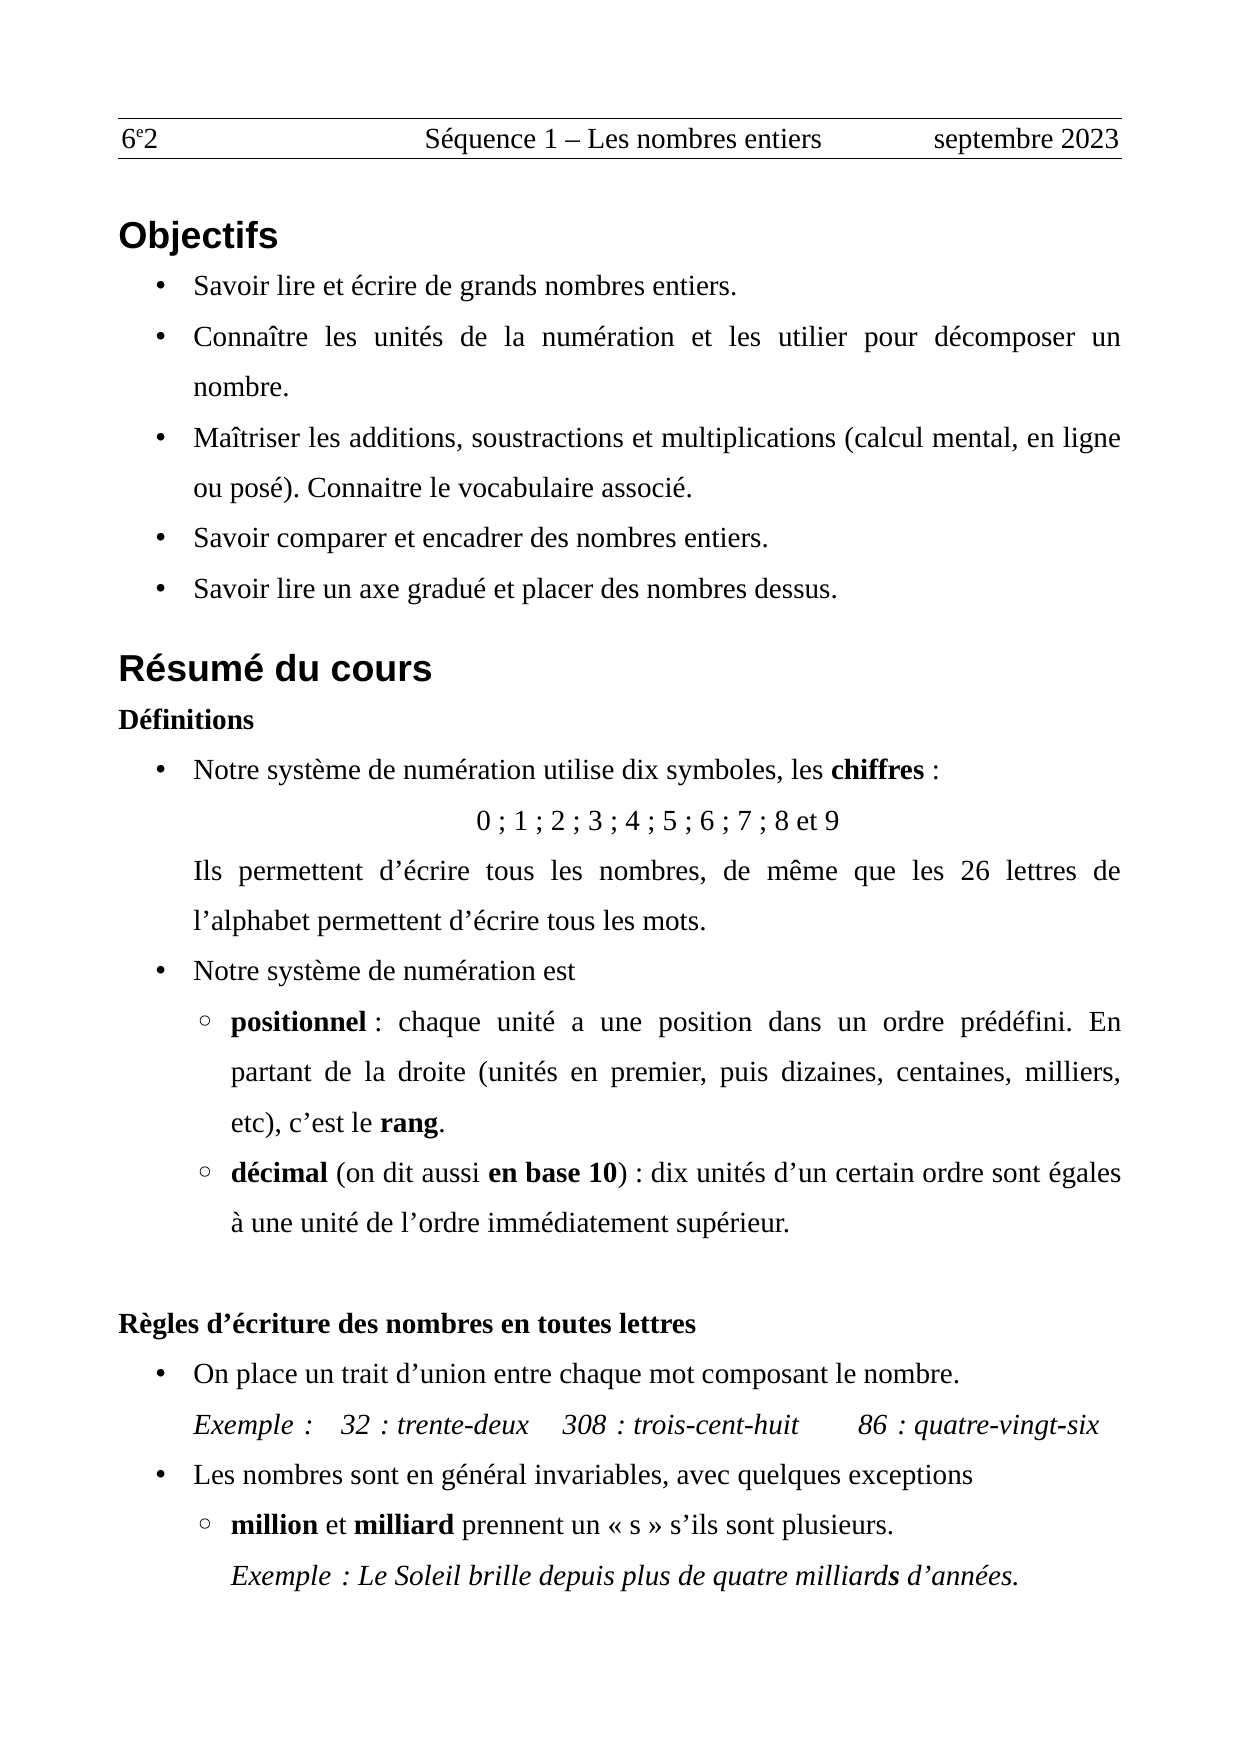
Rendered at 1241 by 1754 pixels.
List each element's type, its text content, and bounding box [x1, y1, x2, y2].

list Savoir comparer et encadrer des nombres entiers. [156, 520, 1122, 554]
text Définitions [118, 702, 1122, 735]
list positionnel : chaque unité a une position dans un ordre prédéfini. En partant de la droite (unités en premier, puis dizaines, centaines, milliers, etc), c’est le rang. [193, 1004, 1122, 1138]
list Savoir lire un axe gradué et placer des nombres dessus. [156, 571, 1122, 604]
list On place un trait d’union entre chaque mot composant le nombre. [156, 1356, 1122, 1390]
text Règles d’écriture des nombres en toutes lettres [118, 1306, 1122, 1339]
subtitle Résumé du cours [118, 646, 1122, 689]
list décimal (on dit aussi en base 10) : dix unités d’un certain ordre sont égales à une unité de l’ordre immédiatement supérieur. [193, 1155, 1122, 1239]
list Exemple : Le Soleil brille depuis plus de quatre milliards d’années. [193, 1558, 1122, 1591]
list Notre système de numération utilise dix symboles, les chiffres : [156, 752, 1122, 786]
list Les nombres sont en général invariables, avec quelques exceptions [156, 1457, 1122, 1491]
subtitle Objectifs [118, 213, 1122, 256]
list Savoir lire et écrire de grands nombres entiers. [156, 268, 1122, 302]
list million et milliard prennent un « s » s’ils sont plusieurs. [193, 1507, 1122, 1541]
list Maîtriser les additions, soustractions et multiplications (calcul mental, en ligne ou posé). Connaitre le vocabulaire associé. [156, 420, 1122, 504]
list Exemple : 32 : trente-deux 308 : trois-cent-huit 86 : quatre-vingt-six [156, 1407, 1122, 1440]
list Notre système de numération est [156, 953, 1122, 987]
list Connaître les unités de la numération et les utilier pour décomposer un nombre. [156, 319, 1122, 403]
list 0 ; 1 ; 2 ; 3 ; 4 ; 5 ; 6 ; 7 ; 8 et 9 [156, 803, 1122, 836]
list Ils permettent d’écrire tous les nombres, de même que les 26 lettres de l’alphabet permettent d’écrire tous les mots. [156, 853, 1122, 937]
